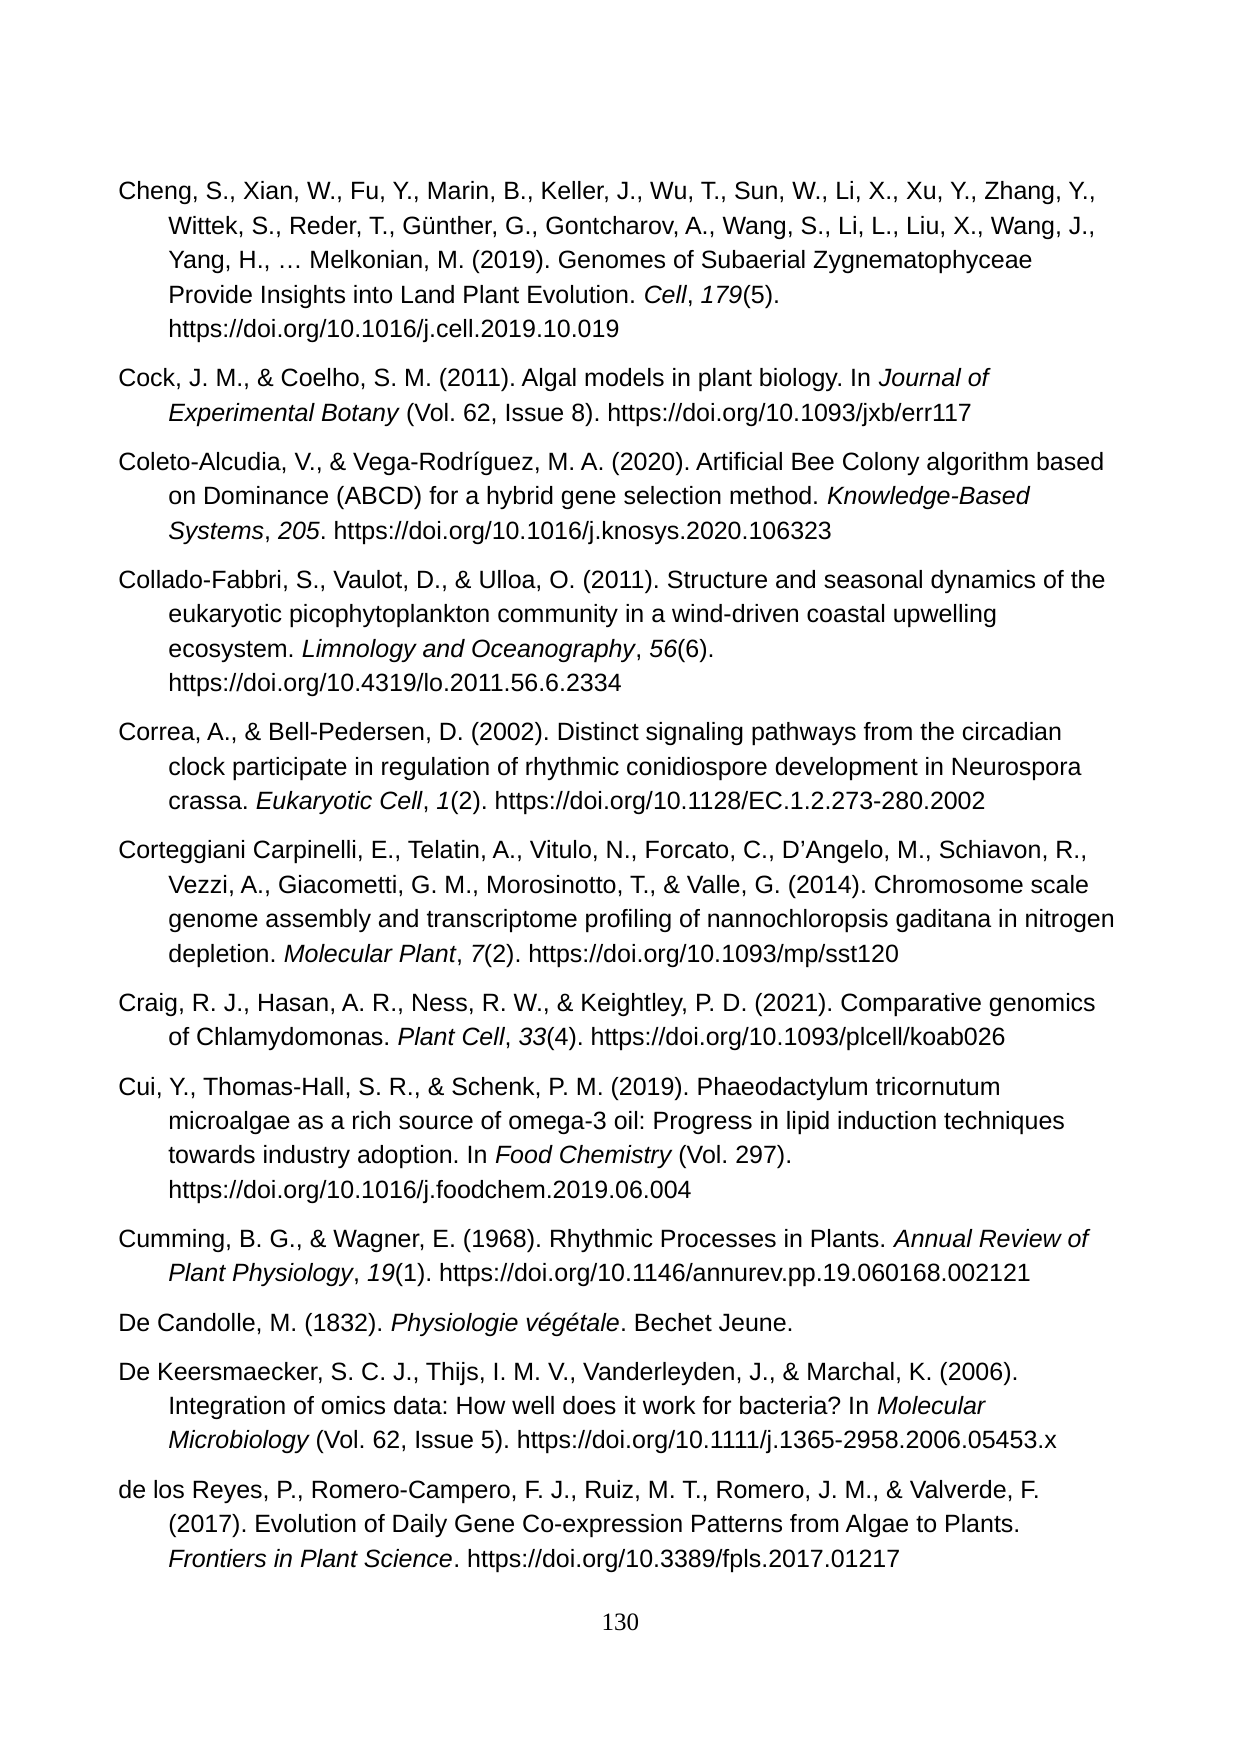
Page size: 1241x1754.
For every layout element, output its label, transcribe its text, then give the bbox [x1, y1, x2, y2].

text Cock, J. M., & Coelho, S. M. (2011). Algal models in plant biology. In Journal of Experimental Botany (Vol. 62, Issue 8). https://doi.org/10.1093/jxb/err117 [118, 363, 1122, 427]
text De Candolle, M. (1832). Physiologie végétale. Bechet Jeune. [118, 1307, 1122, 1336]
text Cui, Y., Thomas-Hall, S. R., & Schenk, P. M. (2019). Phaeodactylum tricornutum microalgae as a rich source of omega-3 oil: Progress in lipid induction techniques towards industry adoption. In Food Chemistry (Vol. 297). https://doi.org/10.1016/j.foodchem.2019.06.004 [118, 1071, 1122, 1204]
text de los Reyes, P., Romero-Campero, F. J., Ruiz, M. T., Romero, J. M., & Valverde, F. (2017). Evolution of Daily Gene Co-expression Patterns from Algae to Plants. Frontiers in Plant Science. https://doi.org/10.3389/fpls.2017.01217 [118, 1474, 1122, 1572]
text De Keersmaecker, S. C. J., Thijs, I. M. V., Vanderleyden, J., & Marchal, K. (2006). Integration of omics data: How well does it work for bacteria? In Molecular Microbiology (Vol. 62, Issue 5). https://doi.org/10.1111/j.1365-2958.2006.05453.x [118, 1357, 1122, 1454]
text Cheng, S., Xian, W., Fu, Y., Marin, B., Keller, J., Wu, T., Sun, W., Li, X., Xu, Y., Zhang, Y., Wittek, S., Reder, T., Günther, G., Gontcharov, A., Wang, S., Li, L., Liu, X., Wang, J., Yang, H., … Melkonian, M. (2019). Genomes of Subaerial Zygnematophyceae Provide Insights into Land Plant Evolution. Cell, 179(5). https://doi.org/10.1016/j.cell.2019.10.019 [118, 176, 1122, 343]
text Craig, R. J., Hasan, A. R., Ness, R. W., & Keightley, P. D. (2021). Comparative genomics of Chlamydomonas. Plant Cell, 33(4). https://doi.org/10.1093/plcell/koab026 [118, 988, 1122, 1051]
text Coleto-Alcudia, V., & Vega-Rodríguez, M. A. (2020). Artificial Bee Colony algorithm based on Dominance (ABCD) for a hybrid gene selection method. Knowledge-Based Systems, 205. https://doi.org/10.1016/j.knosys.2020.106323 [118, 447, 1122, 544]
text Corteggiani Carpinelli, E., Telatin, A., Vitulo, N., Forcato, C., D’Angelo, M., Schiavon, R., Vezzi, A., Giacometti, G. M., Morosinotto, T., & Valle, G. (2014). Chromosome scale genome assembly and transcriptome profiling of nannochloropsis gaditana in nitrogen depletion. Molecular Plant, 7(2). https://doi.org/10.1093/mp/sst120 [118, 835, 1122, 968]
text Collado-Fabbri, S., Vaulot, D., & Ulloa, O. (2011). Structure and seasonal dynamics of the eukaryotic picophytoplankton community in a wind-driven coastal upwelling ecosystem. Limnology and Oceanography, 56(6). https://doi.org/10.4319/lo.2011.56.6.2334 [118, 565, 1122, 697]
text Cumming, B. G., & Wagner, E. (1968). Rhythmic Processes in Plants. Annual Review of Plant Physiology, 19(1). https://doi.org/10.1146/annurev.pp.19.060168.002121 [118, 1224, 1122, 1287]
text Correa, A., & Bell-Pedersen, D. (2002). Distinct signaling pathways from the circadian clock participate in regulation of rhythmic conidiospore development in Neurospora crassa. Eukaryotic Cell, 1(2). https://doi.org/10.1128/EC.1.2.273-280.2002 [118, 717, 1122, 815]
